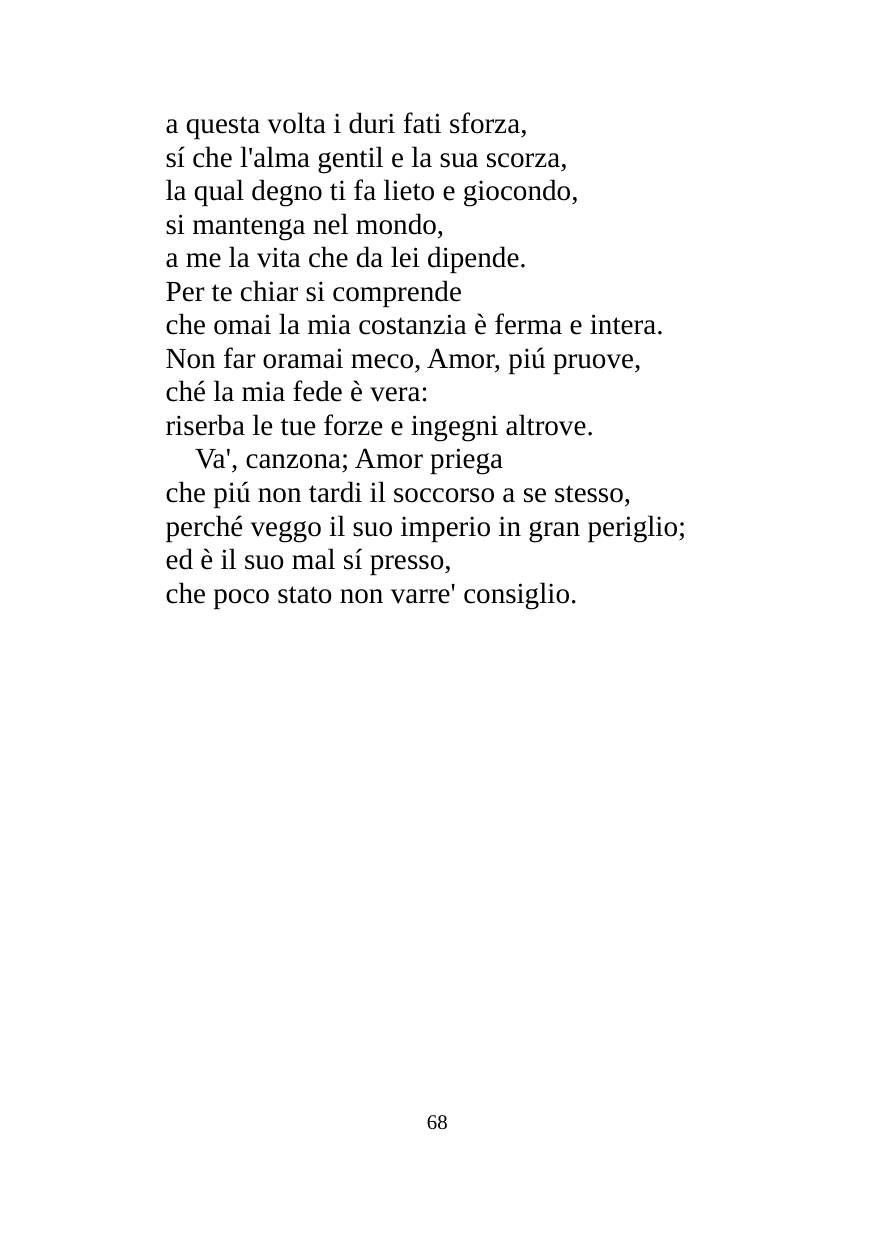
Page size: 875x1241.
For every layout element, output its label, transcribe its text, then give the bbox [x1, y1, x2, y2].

text a questa volta i duri fati sforza, sí che l'alma gentil e la sua scorza, la qual degno ti fa lieto e giocondo, si mantenga nel mondo, a me la vita che da lei dipende. Per te chiar si comprende che omai la mia costanzia è ferma e intera. Non far oramai meco, Amor, piú pruove, ché la mia fede è vera: riserba le tue forze e ingegni altrove. [165, 106, 768, 442]
text Va', canzona; Amor priega che piú non tardi il soccorso a se stesso, perché veggo il suo imperio in gran periglio; ed è il suo mal sí presso, che poco stato non varre' consiglio. [165, 442, 768, 609]
